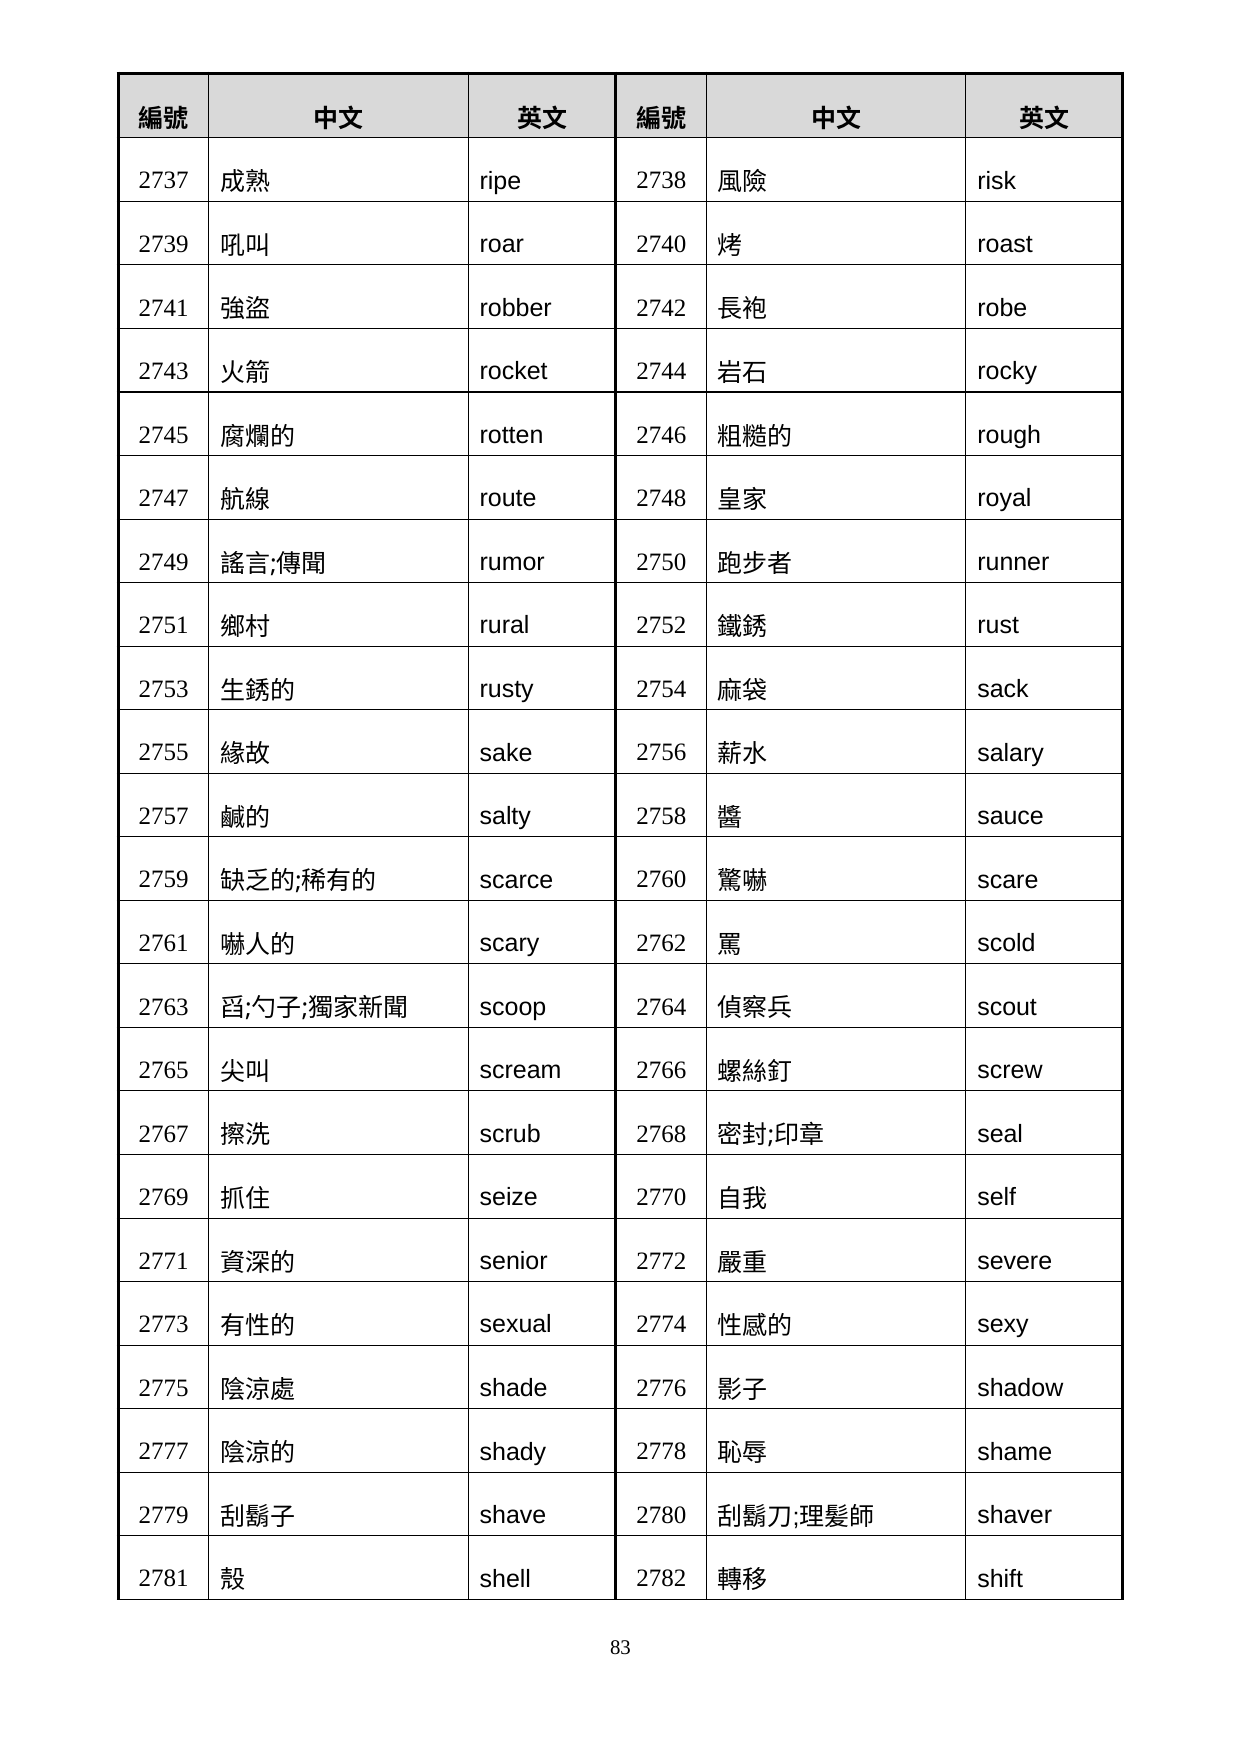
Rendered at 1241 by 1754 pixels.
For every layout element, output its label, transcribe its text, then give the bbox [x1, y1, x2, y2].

table_cell 螺絲釘 [707, 1028, 965, 1090]
table_cell shade [469, 1346, 614, 1408]
table_cell 抓住 [209, 1155, 468, 1217]
table_cell scary [469, 901, 614, 963]
table_cell 2740 [617, 202, 706, 264]
table_cell 有性的 [209, 1282, 468, 1344]
table_cell rusty [469, 647, 614, 709]
table_cell 2753 [120, 647, 208, 709]
table_cell 擦洗 [209, 1091, 468, 1154]
table_cell 罵 [707, 901, 965, 963]
table_cell 缺乏的;稀有的 [209, 837, 468, 900]
table_cell 2750 [617, 520, 706, 582]
table_cell 影子 [707, 1346, 965, 1408]
table_cell 2758 [617, 774, 706, 836]
table_cell 2779 [120, 1473, 208, 1535]
table_cell 2737 [120, 138, 208, 201]
table_cell salty [469, 774, 614, 836]
table_cell rocket [469, 329, 614, 391]
table_cell 2739 [120, 202, 208, 264]
table_cell shady [469, 1409, 614, 1472]
table_cell seize [469, 1155, 614, 1217]
table_cell 2743 [120, 329, 208, 391]
table_cell 2756 [617, 710, 706, 773]
table_cell salary [966, 710, 1121, 773]
table_cell 皇家 [707, 456, 965, 518]
table_cell sack [966, 647, 1121, 709]
table_cell scare [966, 837, 1121, 900]
table_cell 尖叫 [209, 1028, 468, 1090]
table_cell 2747 [120, 456, 208, 518]
table_cell 長袍 [707, 265, 965, 328]
table_cell 2761 [120, 901, 208, 963]
table_cell 2764 [617, 964, 706, 1027]
table_cell risk [966, 138, 1121, 201]
table_cell seal [966, 1091, 1121, 1154]
table_cell 陰涼的 [209, 1409, 468, 1472]
table_cell 岩石 [707, 329, 965, 391]
table_cell 2780 [617, 1473, 706, 1535]
table_cell 2763 [120, 964, 208, 1027]
table_cell rumor [469, 520, 614, 582]
table_cell shave [469, 1473, 614, 1535]
table_cell shell [469, 1536, 614, 1599]
table_cell 緣故 [209, 710, 468, 773]
table_cell 2742 [617, 265, 706, 328]
table_cell 風險 [707, 138, 965, 201]
table_cell 2766 [617, 1028, 706, 1090]
table_cell 2772 [617, 1219, 706, 1281]
table_cell scarce [469, 837, 614, 900]
table_header 編號 [120, 75, 208, 137]
table_header 英文 [966, 75, 1121, 137]
table_cell 2759 [120, 837, 208, 900]
table_cell royal [966, 456, 1121, 518]
table_cell route [469, 456, 614, 518]
table_cell runner [966, 520, 1121, 582]
table_header 中文 [707, 75, 965, 137]
table_cell 驚嚇 [707, 837, 965, 900]
table_cell 2781 [120, 1536, 208, 1599]
table_cell 吼叫 [209, 202, 468, 264]
table_header 編號 [617, 75, 706, 137]
table_cell 2754 [617, 647, 706, 709]
table_cell rough [966, 393, 1121, 455]
table_cell roast [966, 202, 1121, 264]
table_cell roar [469, 202, 614, 264]
table_cell 2768 [617, 1091, 706, 1154]
table_cell 2738 [617, 138, 706, 201]
table_cell scout [966, 964, 1121, 1027]
table_header 中文 [209, 75, 468, 137]
table_cell rural [469, 583, 614, 646]
table_cell 2760 [617, 837, 706, 900]
table_cell 嚴重 [707, 1219, 965, 1281]
table_cell shaver [966, 1473, 1121, 1535]
table_cell rocky [966, 329, 1121, 391]
table_cell 轉移 [707, 1536, 965, 1599]
table_cell 鐵銹 [707, 583, 965, 646]
table_cell 刮鬍子 [209, 1473, 468, 1535]
table_cell 2765 [120, 1028, 208, 1090]
table_cell 醬 [707, 774, 965, 836]
table_cell sexy [966, 1282, 1121, 1344]
table_cell sauce [966, 774, 1121, 836]
table_cell 鄉村 [209, 583, 468, 646]
table_cell shift [966, 1536, 1121, 1599]
table_cell 鹹的 [209, 774, 468, 836]
table_cell 火箭 [209, 329, 468, 391]
table_cell scold [966, 901, 1121, 963]
table_cell 偵察兵 [707, 964, 965, 1027]
table_cell sake [469, 710, 614, 773]
table_cell 2782 [617, 1536, 706, 1599]
table_cell 2775 [120, 1346, 208, 1408]
table_cell 陰涼處 [209, 1346, 468, 1408]
table_cell 跑步者 [707, 520, 965, 582]
table_cell robber [469, 265, 614, 328]
table_cell 2755 [120, 710, 208, 773]
table_cell ripe [469, 138, 614, 201]
table_cell 2767 [120, 1091, 208, 1154]
table_cell 性感的 [707, 1282, 965, 1344]
table_cell rotten [469, 393, 614, 455]
table_cell robe [966, 265, 1121, 328]
table_cell 烤 [707, 202, 965, 264]
table_cell 刮鬍刀;理髪師 [707, 1473, 965, 1535]
table_cell 2745 [120, 393, 208, 455]
table_cell 生銹的 [209, 647, 468, 709]
table_cell 2749 [120, 520, 208, 582]
table_cell 2769 [120, 1155, 208, 1217]
table_cell 舀;勺子;獨家新聞 [209, 964, 468, 1027]
table_cell scream [469, 1028, 614, 1090]
table_cell 麻袋 [707, 647, 965, 709]
table_cell 資深的 [209, 1219, 468, 1281]
table_cell sexual [469, 1282, 614, 1344]
table_cell 2774 [617, 1282, 706, 1344]
table_cell 2770 [617, 1155, 706, 1217]
table_cell self [966, 1155, 1121, 1217]
table_cell 密封;印章 [707, 1091, 965, 1154]
table_cell 2757 [120, 774, 208, 836]
table_cell 2776 [617, 1346, 706, 1408]
table_cell senior [469, 1219, 614, 1281]
table_cell severe [966, 1219, 1121, 1281]
table_cell rust [966, 583, 1121, 646]
table_cell 2748 [617, 456, 706, 518]
table_cell 腐爛的 [209, 393, 468, 455]
table_cell 2773 [120, 1282, 208, 1344]
table_cell 2746 [617, 393, 706, 455]
table_cell 2777 [120, 1409, 208, 1472]
table_cell 殼 [209, 1536, 468, 1599]
table_header 英文 [469, 75, 614, 137]
table_cell 2744 [617, 329, 706, 391]
table_cell screw [966, 1028, 1121, 1090]
table_cell scrub [469, 1091, 614, 1154]
table_cell 2751 [120, 583, 208, 646]
table_cell 粗糙的 [707, 393, 965, 455]
table_cell scoop [469, 964, 614, 1027]
table_cell 薪水 [707, 710, 965, 773]
table_cell 2762 [617, 901, 706, 963]
table_cell 2752 [617, 583, 706, 646]
table_cell 2741 [120, 265, 208, 328]
table_cell 恥辱 [707, 1409, 965, 1472]
table_cell 成熟 [209, 138, 468, 201]
table_cell 謠言;傳聞 [209, 520, 468, 582]
table_cell shame [966, 1409, 1121, 1472]
table_cell 嚇人的 [209, 901, 468, 963]
table_cell 自我 [707, 1155, 965, 1217]
table_cell 2778 [617, 1409, 706, 1472]
table_cell shadow [966, 1346, 1121, 1408]
table_cell 強盜 [209, 265, 468, 328]
table_cell 2771 [120, 1219, 208, 1281]
table_cell 航線 [209, 456, 468, 518]
